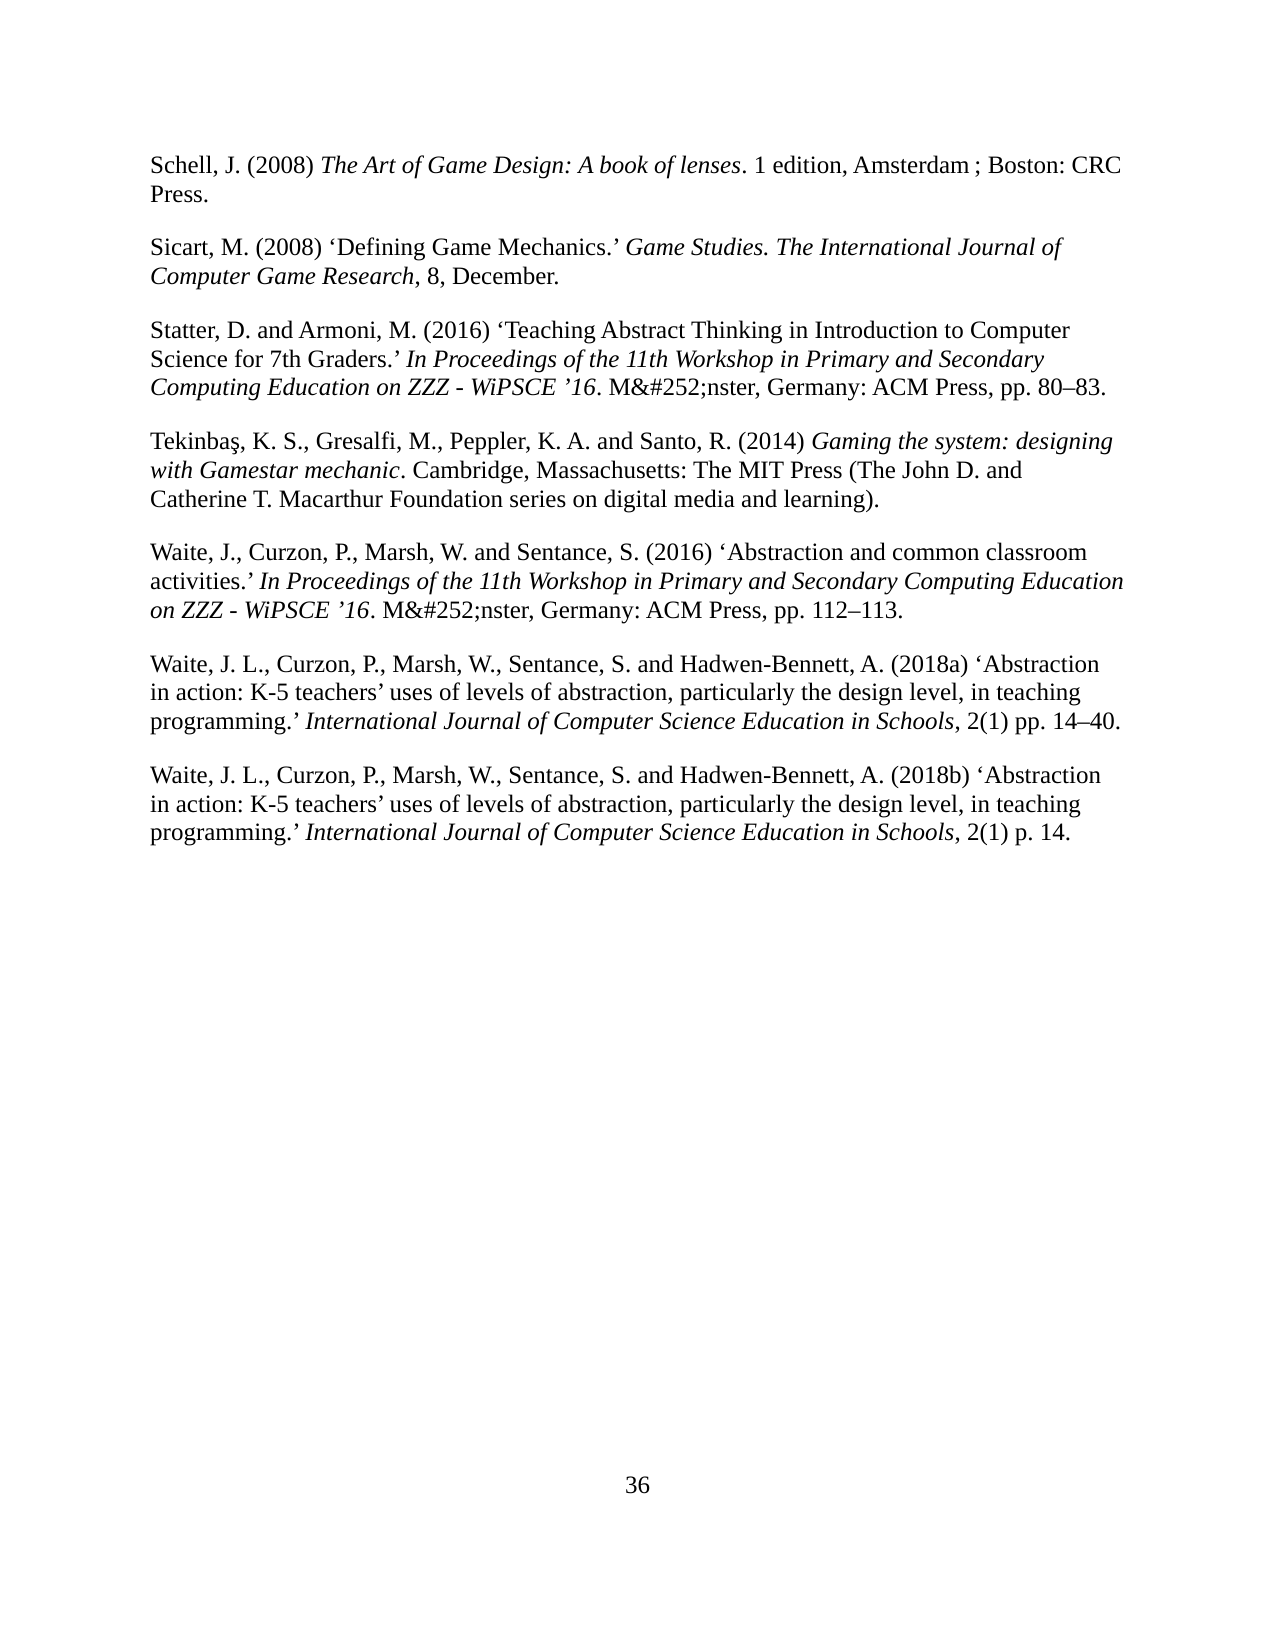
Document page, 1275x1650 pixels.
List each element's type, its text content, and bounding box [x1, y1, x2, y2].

text Sicart, M. (2008) ‘Defining Game Mechanics.’ Game Studies. The International Journal of Computer Game Research, 8, December. [150, 232, 1125, 290]
text Waite, J. L., Curzon, P., Marsh, W., Sentance, S. and Hadwen-Bennett, A. (2018b) ‘Abstraction in action: K-5 teachers’ uses of levels of abstraction, particularly the design level, in teaching programming.’ International Journal of Computer Science Education in Schools, 2(1) p. 14. [150, 760, 1125, 846]
text Waite, J., Curzon, P., Marsh, W. and Sentance, S. (2016) ‘Abstraction and common classroom activities.’ In Proceedings of the 11th Workshop in Primary and Secondary Computing Education on ZZZ - WiPSCE ’16. M&#252;nster, Germany: ACM Press, pp. 112–113. [150, 537, 1125, 624]
text Statter, D. and Armoni, M. (2016) ‘Teaching Abstract Thinking in Introduction to Computer Science for 7th Graders.’ In Proceedings of the 11th Workshop in Primary and Secondary Computing Education on ZZZ - WiPSCE ’16. M&#252;nster, Germany: ACM Press, pp. 80–83. [150, 315, 1125, 401]
text Waite, J. L., Curzon, P., Marsh, W., Sentance, S. and Hadwen-Bennett, A. (2018a) ‘Abstraction in action: K-5 teachers’ uses of levels of abstraction, particularly the design level, in teaching programming.’ International Journal of Computer Science Education in Schools, 2(1) pp. 14–40. [150, 649, 1125, 735]
text Tekinbaş, K. S., Gresalfi, M., Peppler, K. A. and Santo, R. (2014) Gaming the system: designing with Gamestar mechanic. Cambridge, Massachusetts: The MIT Press (The John D. and Catherine T. Macarthur Foundation series on digital media and learning). [150, 426, 1125, 512]
text Schell, J. (2008) The Art of Game Design: A book of lenses. 1 edition, Amsterdam ; Boston: CRC Press. [150, 150, 1125, 207]
